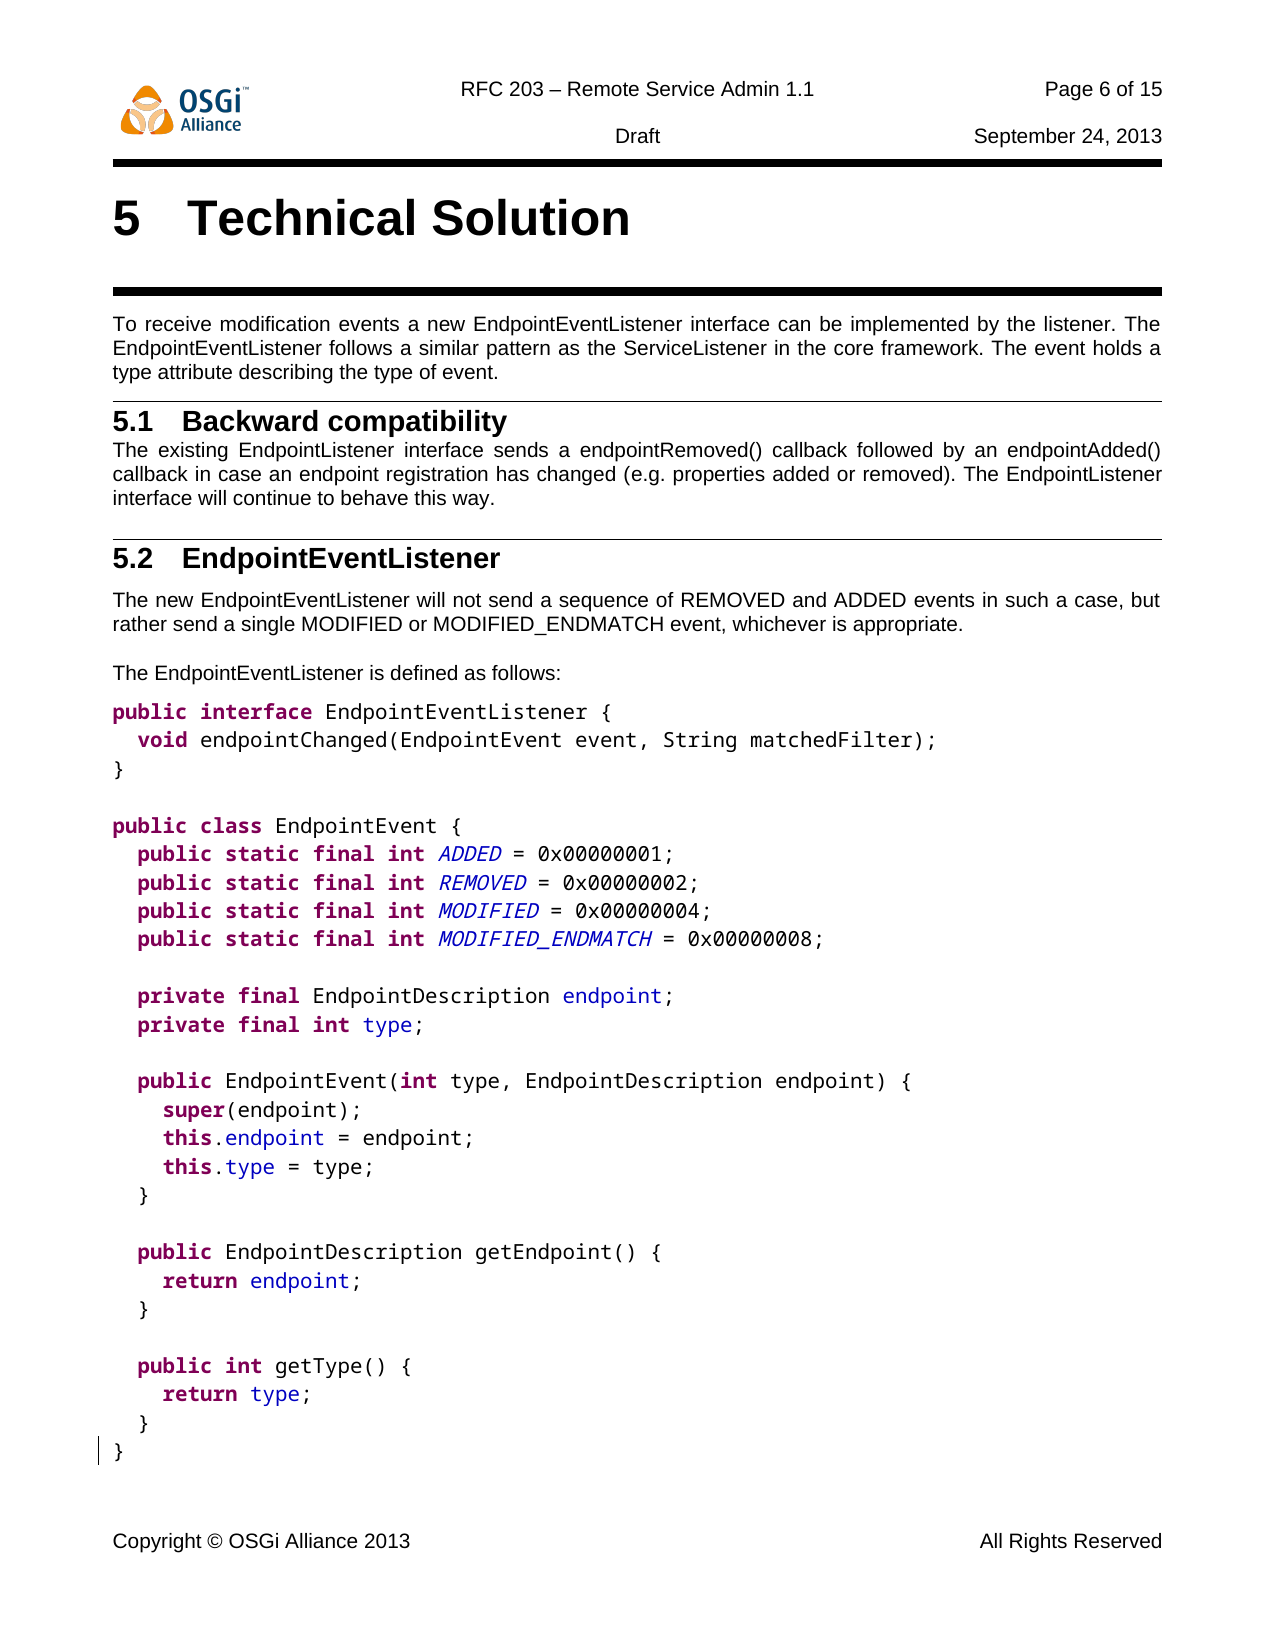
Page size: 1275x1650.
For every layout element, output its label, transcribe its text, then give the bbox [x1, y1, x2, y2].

text public static final int ADDED = 0x00000001; [112, 839, 1162, 868]
text return endpoint; [112, 1266, 1162, 1294]
text The existing EndpointListener interface sends a endpointRemoved() callback followed by an endpointAdded() callback in case an endpoint registration has changed (e.g. properties added or removed). The EndpointListener interface will continue to behave this way. [112, 437, 1162, 509]
text public static final int MODIFIED_ENDMATCH = 0x00000008; [112, 924, 1162, 953]
text public EndpointEvent(int type, EndpointDescription endpoint) { [112, 1067, 1162, 1095]
text public interface EndpointEventListener { [112, 697, 1162, 725]
text public static final int REMOVED = 0x00000002; [112, 868, 1162, 896]
text public class EndpointEvent { [112, 811, 1162, 839]
text } [112, 1408, 1162, 1436]
subtitle EndpointEventListener [112, 540, 1162, 575]
text private final int type; [112, 1010, 1162, 1038]
text return type; [112, 1379, 1162, 1408]
subtitle Backward compatibility [112, 402, 1162, 437]
text To receive modification events a new EndpointEventListener interface can be implemented by the listener. The EndpointEventListener follows a similar pattern as the ServiceListener in the core framework. The event holds a type attribute describing the type of event. [112, 312, 1162, 384]
text super(endpoint); [112, 1095, 1162, 1123]
text The new EndpointEventListener will not send a sequence of REMOVED and ADDED events in such a case, but rather send a single MODIFIED or MODIFIED_ENDMATCH event, whichever is appropriate. [112, 588, 1162, 636]
text public static final int MODIFIED = 0x00000004; [112, 896, 1162, 924]
text private final EndpointDescription endpoint; [112, 981, 1162, 1010]
text this.endpoint = endpoint; [112, 1123, 1162, 1152]
text The EndpointEventListener is defined as follows: [112, 661, 1162, 684]
subtitle Technical Solution [112, 160, 1162, 296]
text void endpointChanged(EndpointEvent event, String matchedFilter); [112, 725, 1162, 754]
text } [112, 1294, 1162, 1323]
text } [112, 754, 1162, 782]
text } [112, 1436, 1162, 1465]
text } [112, 1180, 1162, 1209]
text public int getType() { [112, 1351, 1162, 1379]
text this.type = type; [112, 1152, 1162, 1180]
text public EndpointDescription getEndpoint() { [112, 1237, 1162, 1266]
picture [113, 78, 257, 142]
